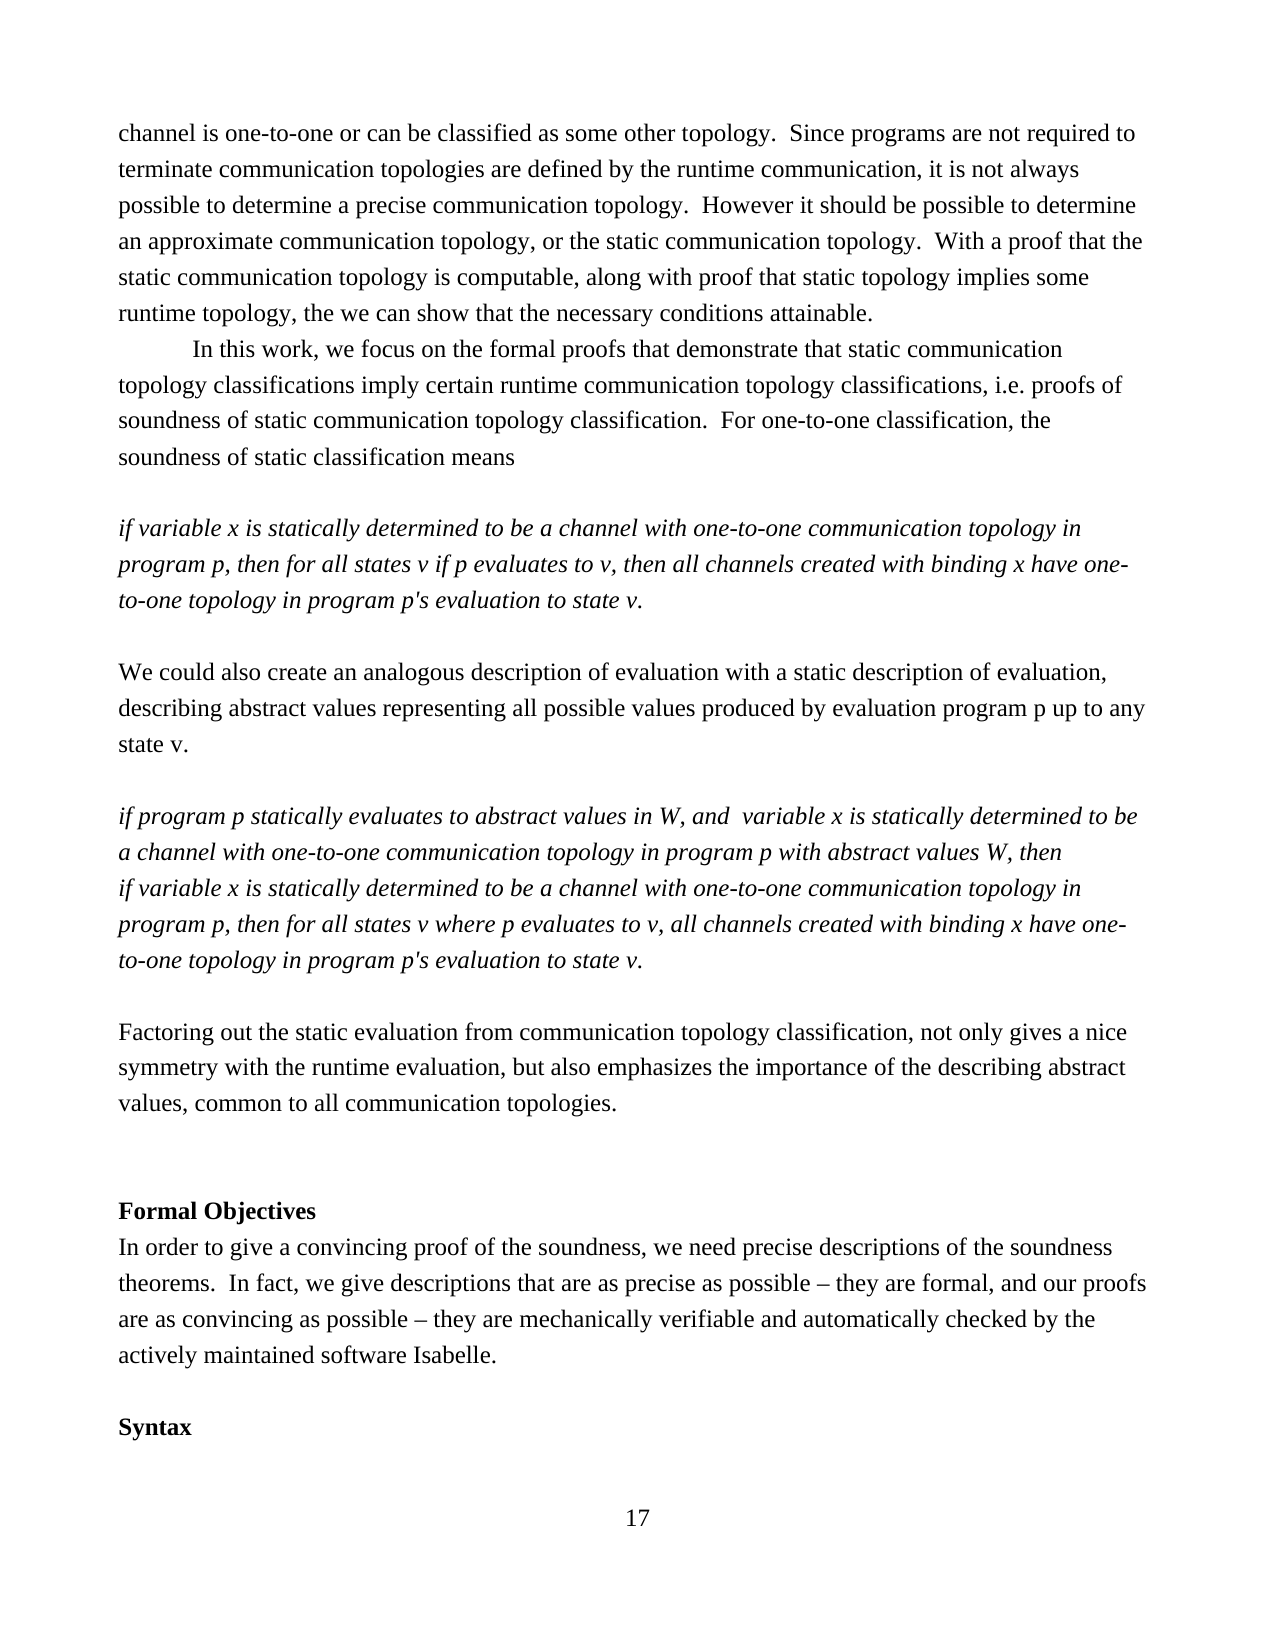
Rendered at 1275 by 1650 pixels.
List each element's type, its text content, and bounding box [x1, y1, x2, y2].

text Formal Objectives [118, 1196, 1157, 1225]
text if variable x is statically determined to be a channel with one-to-one communication topology in program p, then for all states v where p evaluates to v, all channels created with binding x have one-to-one topology in program p's evaluation to state v. [118, 873, 1157, 973]
text channel is one-to-one or can be classified as some other topology. Since programs are not required to terminate communication topologies are defined by the runtime communication, it is not always possible to determine a precise communication topology. However it should be possible to determine an approximate communication topology, or the static communication topology. With a proof that the static communication topology is computable, along with proof that static topology implies some runtime topology, the we can show that the necessary conditions attainable. [118, 118, 1157, 327]
text In this work, we focus on the formal proofs that demonstrate that static communication topology classifications imply certain runtime communication topology classifications, i.e. proofs of soundness of static communication topology classification. For one-to-one classification, the soundness of static classification means [118, 334, 1157, 470]
text Factoring out the static evaluation from communication topology classification, not only gives a nice symmetry with the runtime evaluation, but also emphasizes the importance of the describing abstract values, common to all communication topologies. [118, 1017, 1157, 1117]
text if program p statically evaluates to abstract values in W, and variable x is statically determined to be a channel with one-to-one communication topology in program p with abstract values W, then [118, 801, 1157, 866]
text if variable x is statically determined to be a channel with one-to-one communication topology in program p, then for all states v if p evaluates to v, then all channels created with binding x have one-to-one topology in program p's evaluation to state v. [118, 513, 1157, 614]
text In order to give a convincing proof of the soundness, we need precise descriptions of the soundness theorems. In fact, we give descriptions that are as precise as possible – they are formal, and our proofs are as convincing as possible – they are mechanically verifiable and automatically checked by the actively maintained software Isabelle. [118, 1232, 1157, 1369]
text Syntax [118, 1412, 1157, 1441]
text We could also create an analogous description of evaluation with a static description of evaluation, describing abstract values representing all possible values produced by evaluation program p up to any state v. [118, 657, 1157, 758]
